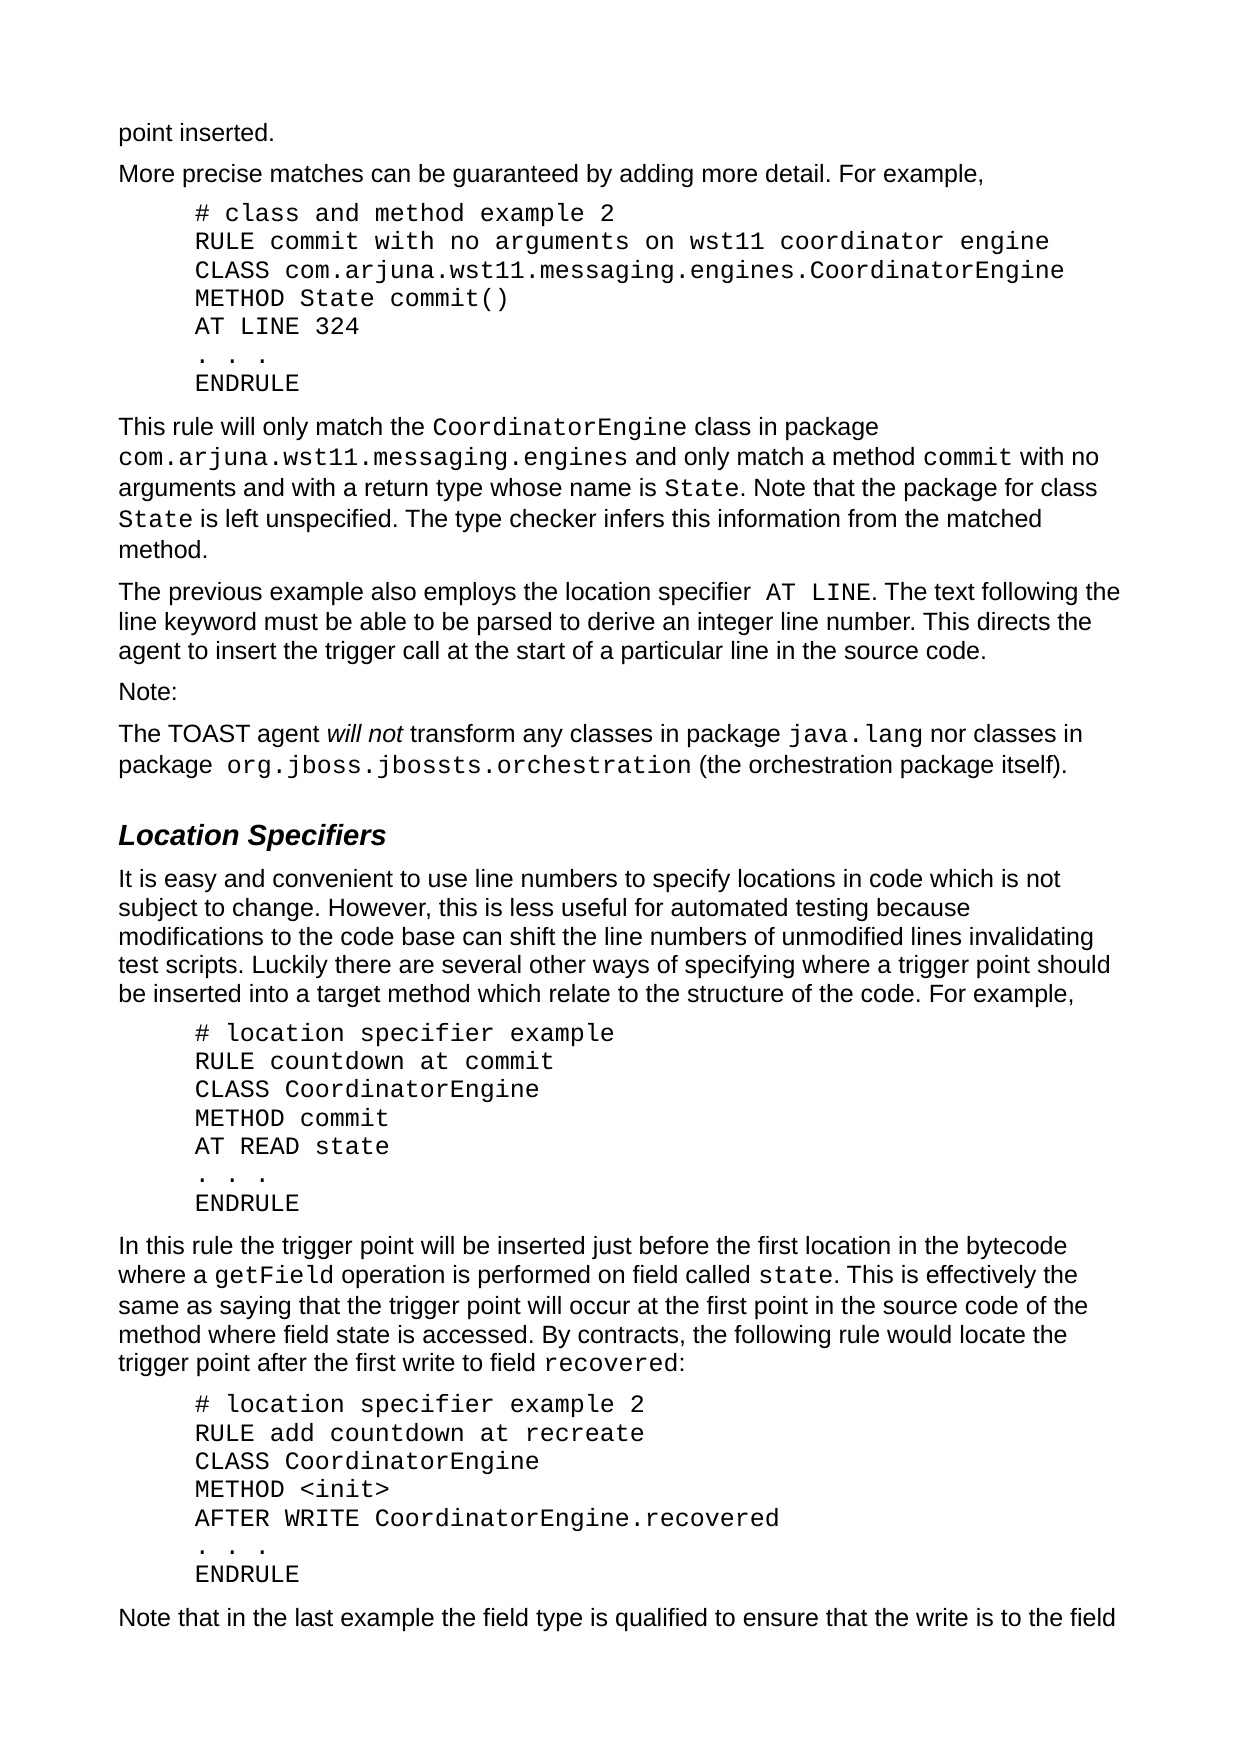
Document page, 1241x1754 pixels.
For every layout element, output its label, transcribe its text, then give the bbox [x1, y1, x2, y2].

text Note that in the last example the field type is qualified to ensure that the write is to the field [118, 1603, 1122, 1631]
text This rule will only match the CoordinatorEngine class in package com.arjuna.wst11.messaging.engines and only match a method commit with no arguments and with a return type whose name is State. Note that the package for class State is left unspecified. The type checker infers this information from the matched method. [118, 411, 1122, 564]
subtitle Location Specifiers [118, 818, 1122, 852]
text More precise matches can be guaranteed by adding more detail. For example, [118, 159, 1122, 188]
text The TOAST agent will not transform any classes in package java.lang nor classes in package org.jboss.jbossts.orchestration (the orchestration package itself). [118, 719, 1122, 781]
text In this rule the trigger point will be inserted just before the first location in the bytecode where a getField operation is performed on field called state. This is effectively the same as saying that the trigger point will occur at the first point in the source code of the method where field state is accessed. By contracts, the following rule would locate the trigger point after the first write to field recovered: [118, 1231, 1122, 1379]
text The previous example also employs the location specifier AT LINE. The text following the line keyword must be able to be parsed to derive an integer line number. This directs the agent to insert the trigger call at the start of a particular line in the source code. [118, 576, 1122, 665]
text Note: [118, 677, 1122, 706]
text point inserted. [118, 118, 1122, 147]
text # location specifier example 2 RULE add countdown at recreate CLASS CoordinatorEngine METHOD <init> AFTER WRITE CoordinatorEngine.recovered . . . ENDRULE [194, 1392, 1122, 1590]
text It is easy and convenient to use line numbers to specify locations in code which is not subject to change. However, this is less useful for automated testing because modifications to the code base can shift the line numbers of unmodified lines invalidating test scripts. Luckily there are several other ways of specifying where a trigger point should be inserted into a target method which relate to the structure of the code. For example, [118, 864, 1122, 1008]
text # class and method example 2 RULE commit with no arguments on wst11 coordinator engine CLASS com.arjuna.wst11.messaging.engines.CoordinatorEngine METHOD State commit() AT LINE 324 . . . ENDRULE [194, 201, 1122, 399]
text # location specifier example RULE countdown at commit CLASS CoordinatorEngine METHOD commit AT READ state . . . ENDRULE [194, 1020, 1122, 1219]
